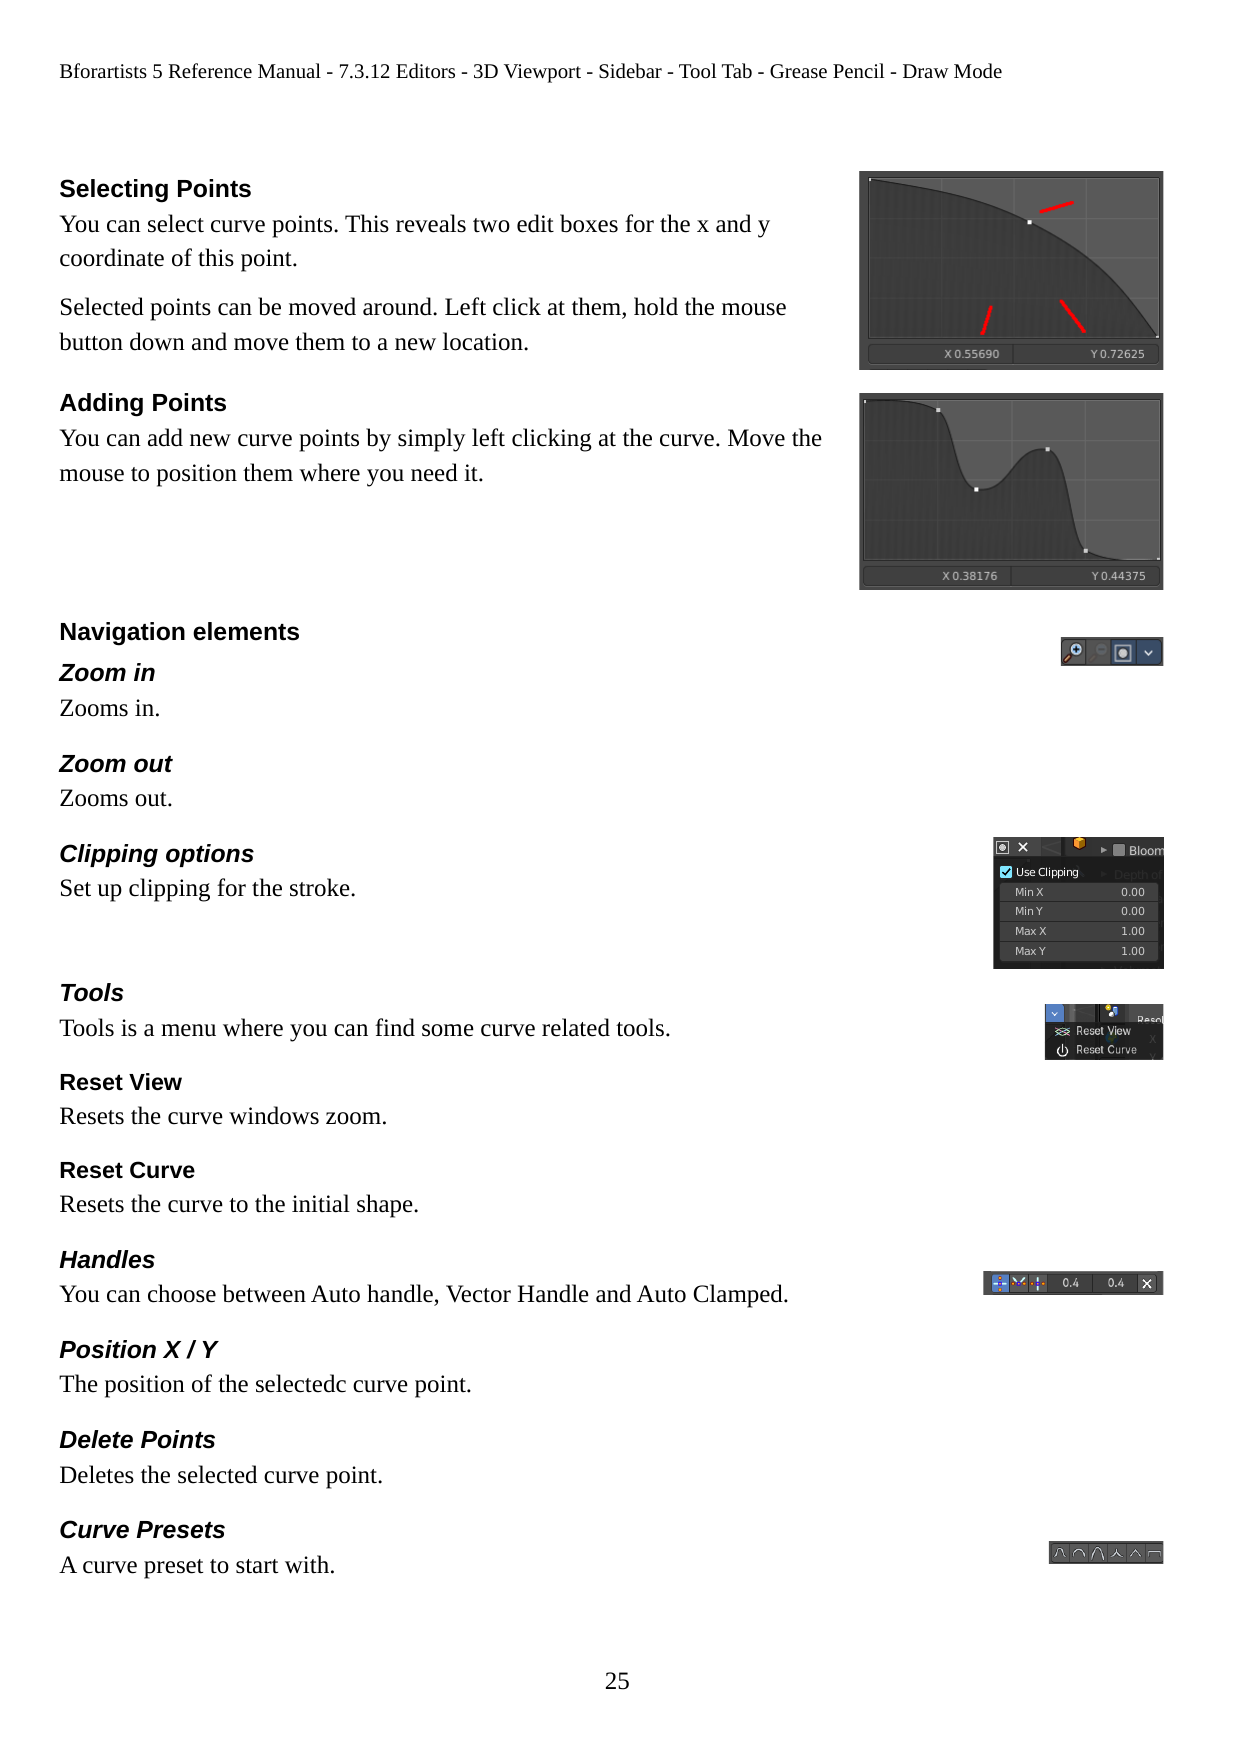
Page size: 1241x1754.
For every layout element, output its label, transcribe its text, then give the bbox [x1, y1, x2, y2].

subtitle [1164, 174, 1181, 203]
subtitle Zoom in [59, 658, 1181, 687]
picture [983, 1271, 1164, 1295]
subtitle Position X / Y [59, 1335, 1181, 1363]
picture [1060, 637, 1164, 666]
text A curve preset to start with. [59, 1550, 1181, 1578]
text Zooms out. [59, 783, 1181, 812]
text Set up clipping for the stroke. [59, 873, 993, 902]
text Tools is a menu where you can find some curve related tools. [59, 1013, 1044, 1041]
text Resets the curve windows zoom. [59, 1101, 1181, 1130]
subtitle Reset View [59, 1068, 1181, 1095]
picture [993, 837, 1164, 969]
subtitle Selecting Points [59, 174, 859, 203]
picture [1044, 1004, 1164, 1060]
subtitle Zoom out [59, 749, 1181, 777]
text Resets the curve to the initial shape. [59, 1189, 1181, 1218]
text You can choose between Auto handle, Vector Handle and Auto Clamped. [59, 1279, 1181, 1308]
picture [1048, 1541, 1164, 1564]
subtitle Navigation elements [59, 617, 1181, 646]
text You can select curve points. This reveals two edit boxes for the x and y coordinate of this point. [59, 209, 859, 272]
text Deletes the selected curve point. [59, 1460, 1181, 1488]
subtitle Curve Presets [59, 1515, 1181, 1543]
text Zooms in. [59, 693, 1181, 722]
subtitle Clipping options [59, 839, 993, 867]
text You can add new curve points by simply left clicking at the curve. Move the mouse to position them where you need it. [59, 423, 859, 487]
subtitle Reset Curve [59, 1156, 1181, 1183]
subtitle [1164, 839, 1181, 867]
picture [859, 171, 1164, 370]
subtitle Handles [59, 1245, 1181, 1273]
subtitle Adding Points [59, 388, 1181, 417]
text The position of the selectedc curve point. [59, 1369, 1181, 1398]
subtitle Delete Points [59, 1425, 1181, 1453]
text Selected points can be moved around. Left click at them, hold the mouse button down and move them to a new location. [59, 292, 859, 356]
subtitle Tools [59, 978, 1181, 1006]
picture [859, 393, 1164, 590]
